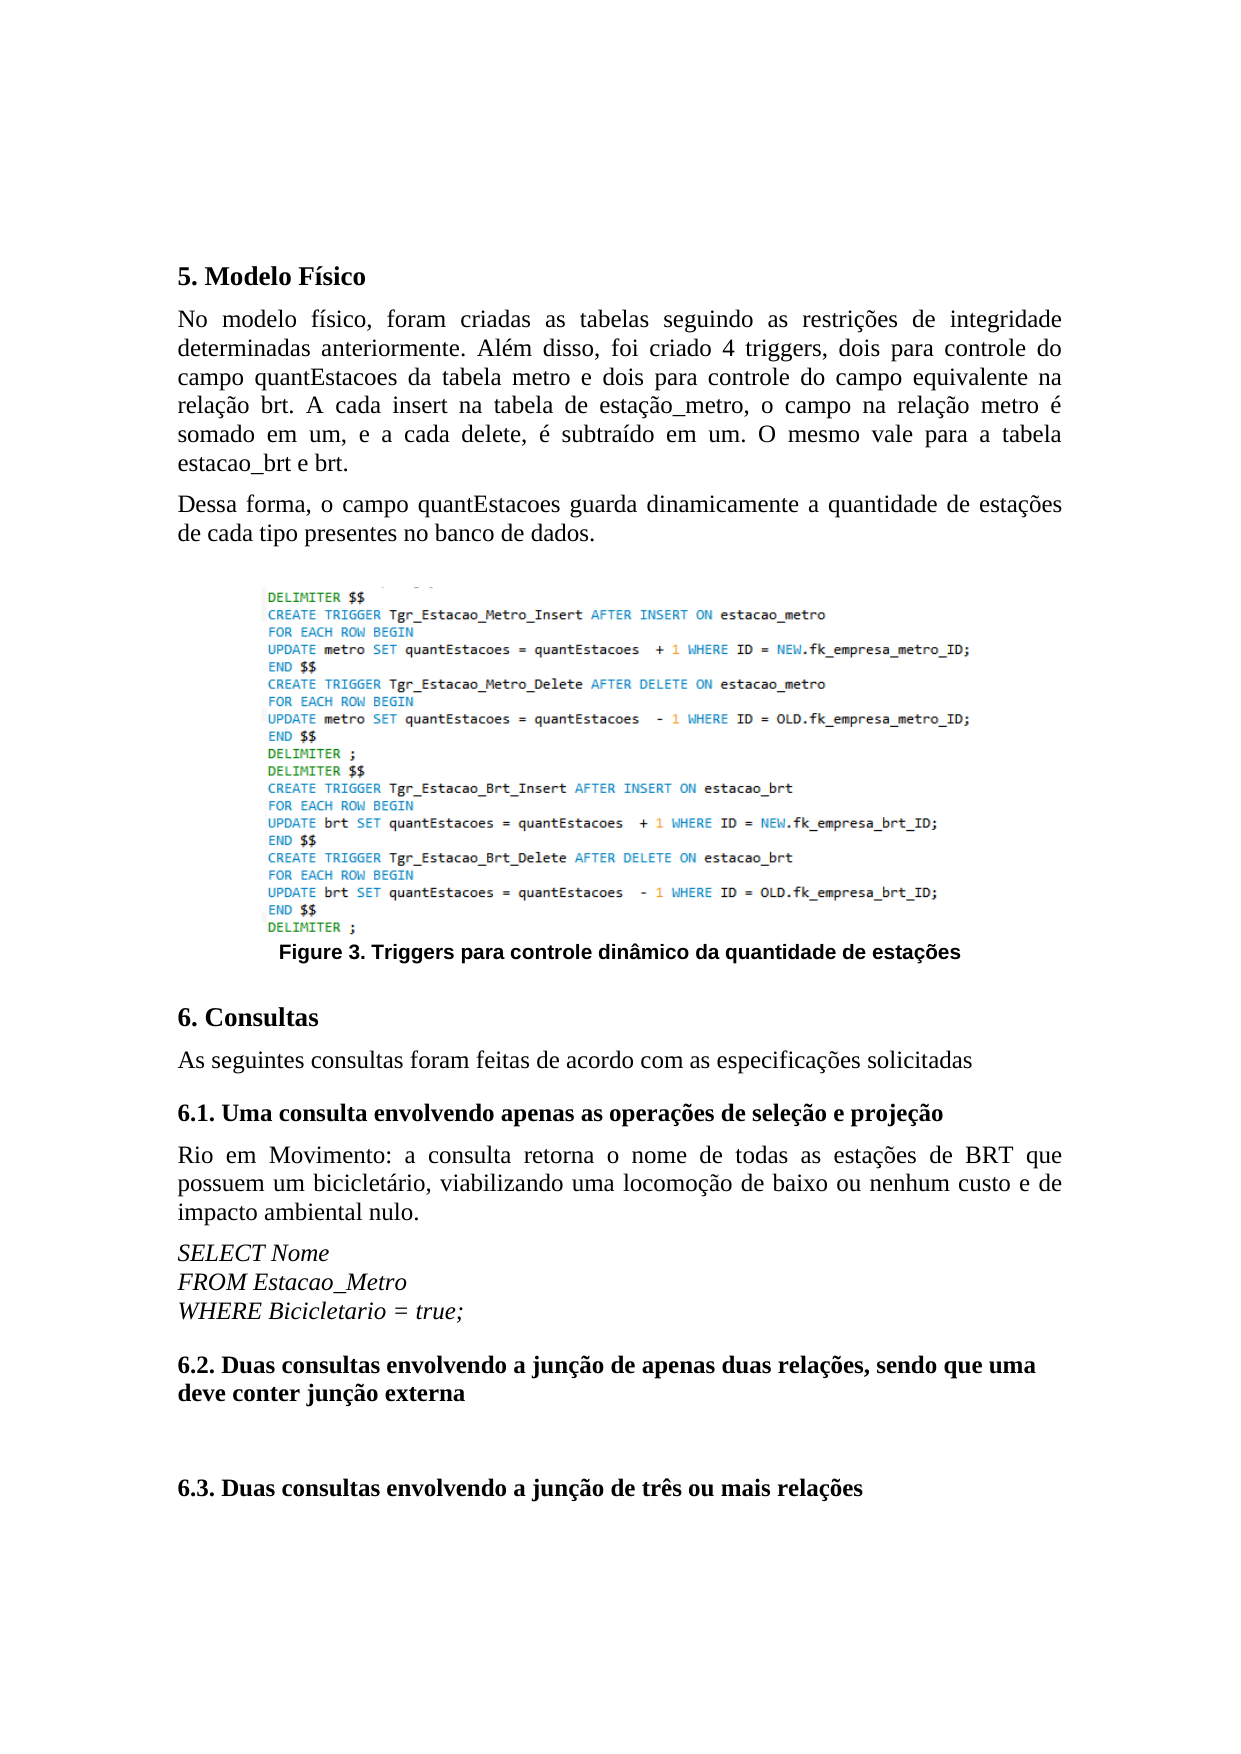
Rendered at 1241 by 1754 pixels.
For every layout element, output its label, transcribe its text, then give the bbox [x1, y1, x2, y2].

text No modelo físico, foram criadas as tabelas seguindo as restrições de integridade determinadas anteriormente. Além disso, foi criado 4 triggers, dois para controle do campo quantEstacoes da tabela metro e dois para controle do campo equivalente na relação brt. A cada insert na tabela de estação_metro, o campo na relação metro é somado em um, e a cada delete, é subtraído em um. O mesmo vale para a tabela estacao_brt e brt. [177, 304, 1063, 477]
text SELECT Nome FROM Estacao_Metro WHERE Bicicletario = true; [177, 1238, 1063, 1325]
text As seguintes consultas foram feitas de acordo com as especificações solicitadas [177, 1045, 1063, 1073]
picture [261, 587, 979, 940]
text Rio em Movimento: a consulta retorna o nome de todas as estações de BRT que possuem um bicicletário, viabilizando uma locomoção de baixo ou nenhum custo e de impacto ambiental nulo. [177, 1140, 1063, 1226]
subtitle 6. Consultas [177, 1001, 1063, 1032]
subtitle 5. Modelo Físico [177, 261, 1063, 292]
text Dessa forma, o campo quantEstacoes guarda dinamicamente a quantidade de estações de cada tipo presentes no banco de dados. [177, 489, 1063, 547]
text Figure 3. Triggers para controle dinâmico da quantidade de estações [224, 940, 1016, 964]
subtitle 6.3. Duas consultas envolvendo a junção de três ou mais relações [177, 1473, 1063, 1502]
subtitle 6.1. Uma consulta envolvendo apenas as operações de seleção e projeção [177, 1098, 1063, 1127]
subtitle 6.2. Duas consultas envolvendo a junção de apenas duas relações, sendo que uma deve conter junção externa [177, 1350, 1063, 1407]
